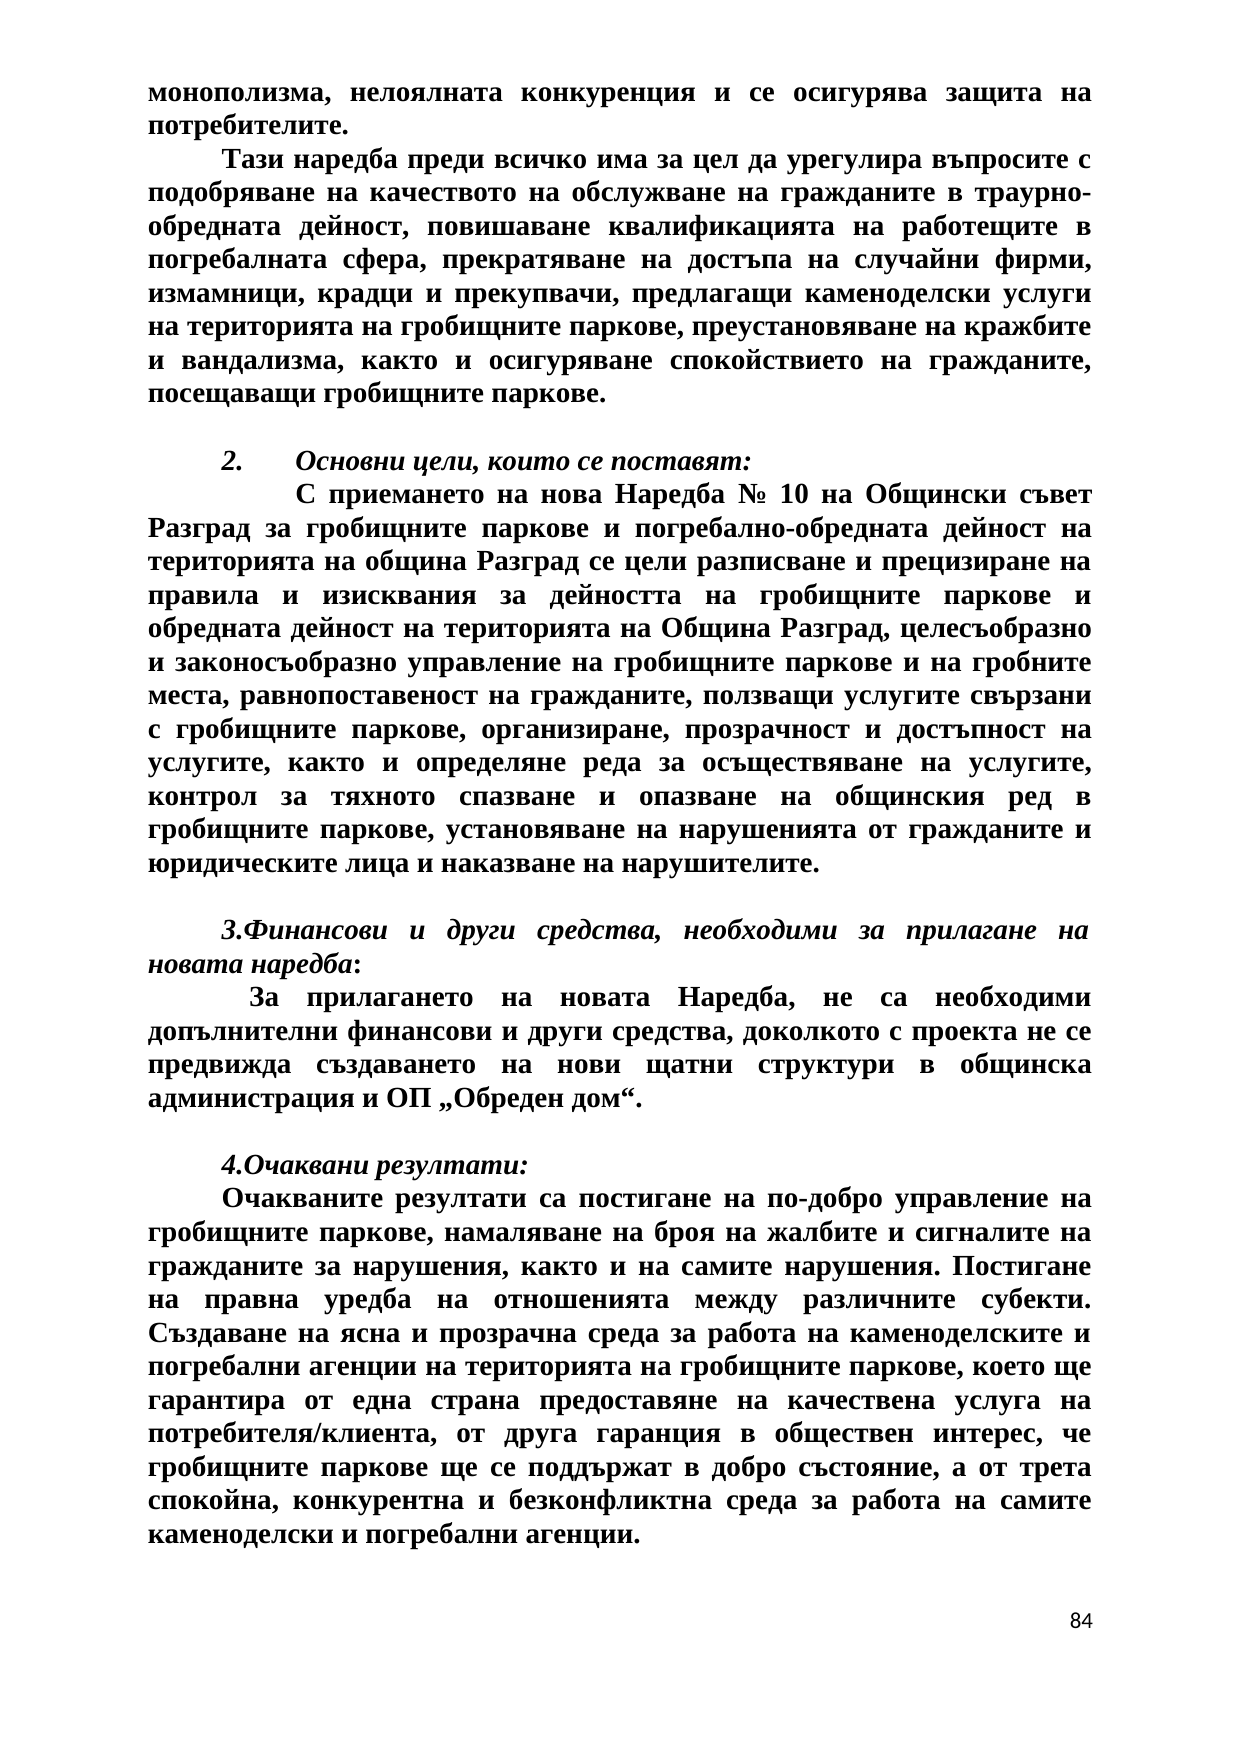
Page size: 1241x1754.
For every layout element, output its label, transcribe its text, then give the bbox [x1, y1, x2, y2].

text За прилагането на новата Наредба, не са необходими допълнителни финансови и други средства, доколкото с проекта не се предвижда създаването на нови щатни структури в общинска администрация и ОП „Обреден дом“. [148, 979, 1093, 1113]
text 4.Очаквани резултати: [148, 1147, 1093, 1181]
text монополизма, нелоялната конкуренция и се осигурява защита на потребителите. [148, 74, 1093, 141]
list Основни цели, които се поставят: [148, 443, 1093, 476]
text Очакваните резултати са постигане на по-добро управление на гробищните паркове, намаляване на броя на жалбите и сигналите на гражданите за нарушения, както и на самите нарушения. Постигане на правна уредба на отношенията между различните субекти. Създаване на ясна и прозрачна среда за работа на каменоделските и погребални агенции на територията на гробищните паркове, което ще гарантира от една страна предоставяне на качествена услуга на потребителя/клиента, от друга гаранция в обществен интерес, че гробищните паркове ще се поддържат в добро състояние, а от трета спокойна, конкурентна и безконфликтна среда за работа на самите каменоделски и погребални агенции. [148, 1181, 1093, 1549]
text С приемането на нова Наредба № 10 на Общински съвет Разград за гробищните паркове и погребално-обредната дейност на територията на община Разград се цели разписване и прецизиране на правила и изисквания за дейността на гробищните паркове и обредната дейност на територията на Община Разград, целесъобразно и законосъобразно управление на гробищните паркове и на гробните места, равнопоставеност на гражданите, ползващи услугите свързани с гробищните паркове, организиране, прозрачност и достъпност на услугите, както и определяне реда за осъществяване на услугите, контрол за тяхното спазване и опазване на общинския ред в гробищните паркове, установяване на нарушенията от гражданите и юридическите лица и наказване на нарушителите. [148, 476, 1093, 879]
text 3.Финансови и други средства, необходими за прилагане на новата наредба: [148, 912, 1093, 979]
text Тази наредба преди всичко има за цел да урегулира въпросите с подобряване на качеството на обслужване на гражданите в траурно-обредната дейност, повишаване квалификацията на работещите в погребалната сфера, прекратяване на достъпа на случайни фирми, измамници, крадци и прекупвачи, предлагащи каменоделски услуги на територията на гробищните паркове, преустановяване на кражбите и вандализма, както и осигуряване спокойствието на гражданите, посещаващи гробищните паркове. [148, 141, 1093, 409]
